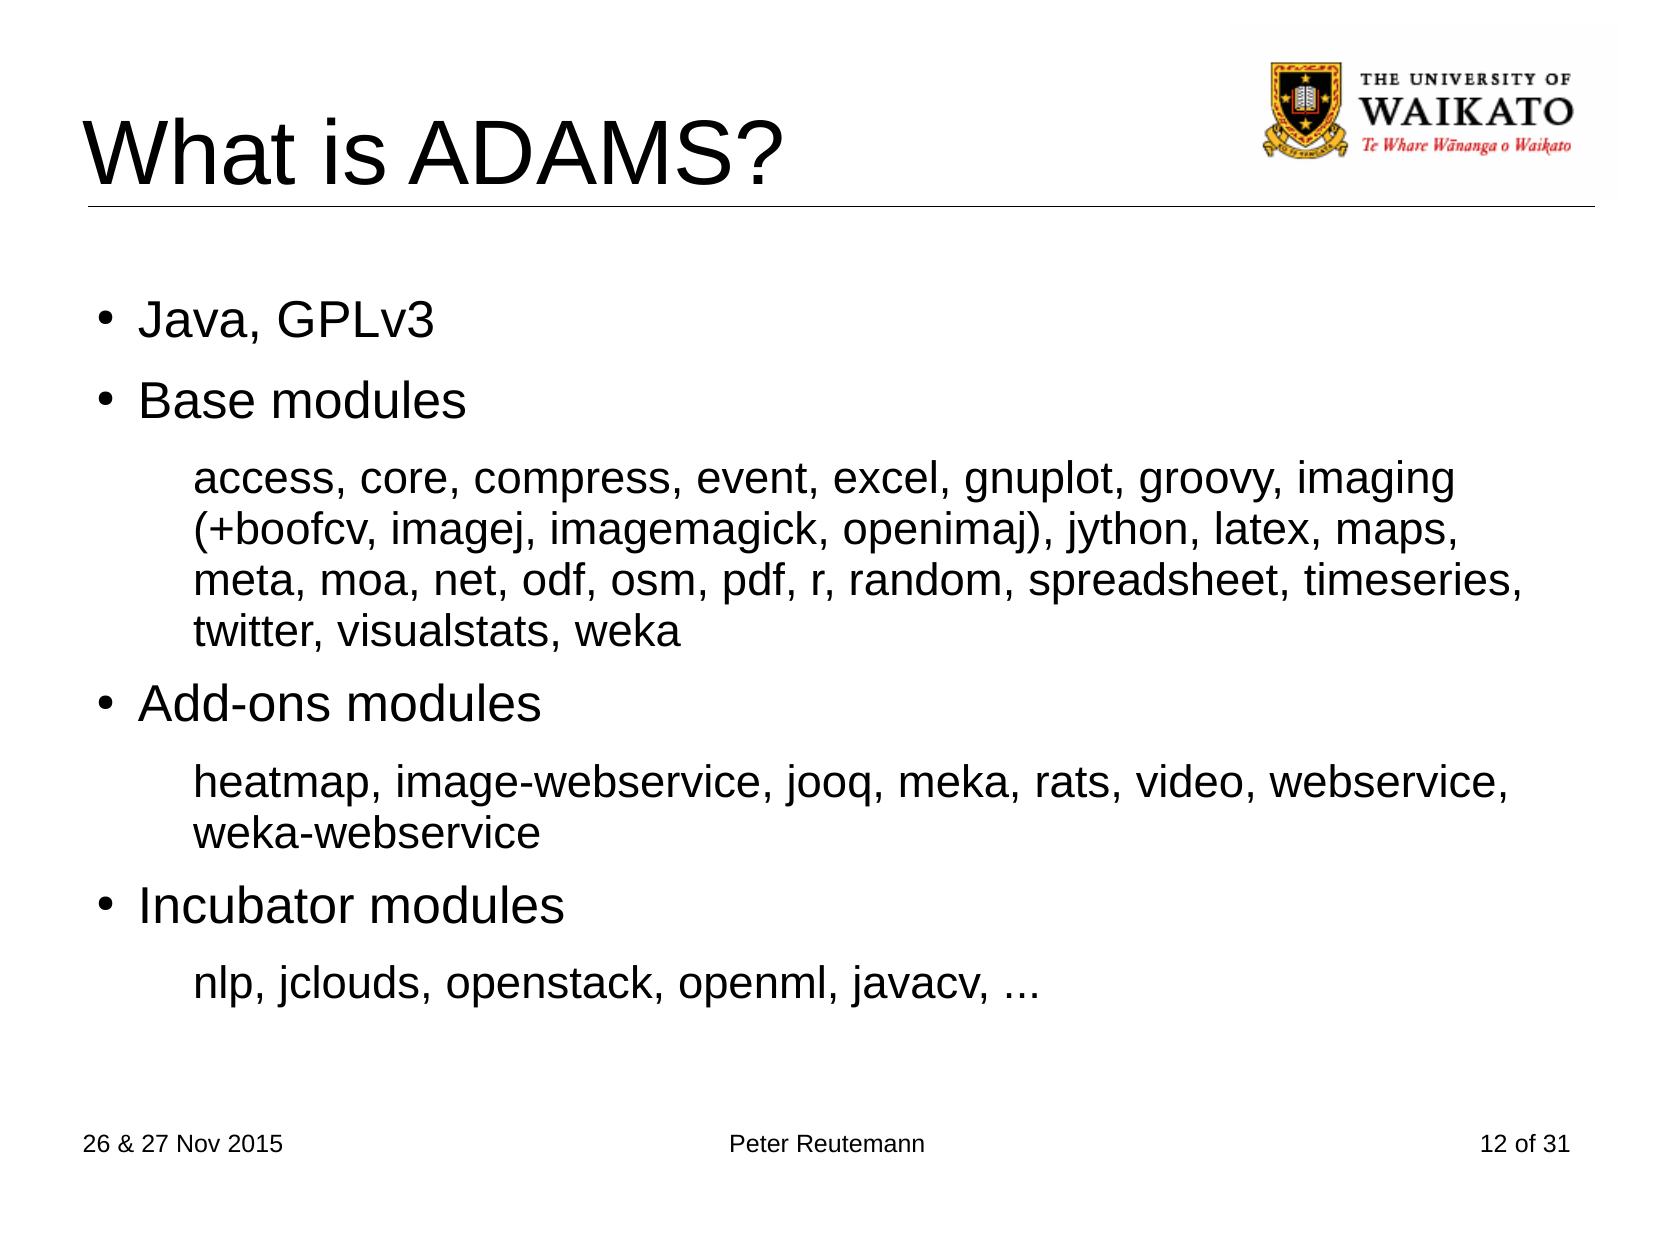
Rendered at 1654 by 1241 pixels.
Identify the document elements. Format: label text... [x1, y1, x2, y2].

title What is ADAMS? [82, 49, 1571, 257]
picture [1228, 24, 1619, 201]
list Java, GPLv3 Base modules access, core, compress, event, excel, gnuplot, groovy, imaging (+boofcv, imagej, imagemagick, openimaj), jython, latex, maps, meta, moa, net, odf, osm, pdf, r, random, spreadsheet, timeseries, twitter, visualstats, weka Add-ons modules heatmap, image-webservice, jooq, meka, rats, video, webservice, weka-webservice Incubator modules nlp, jclouds, openstack, openml, javacv, ... [82, 290, 1571, 1010]
